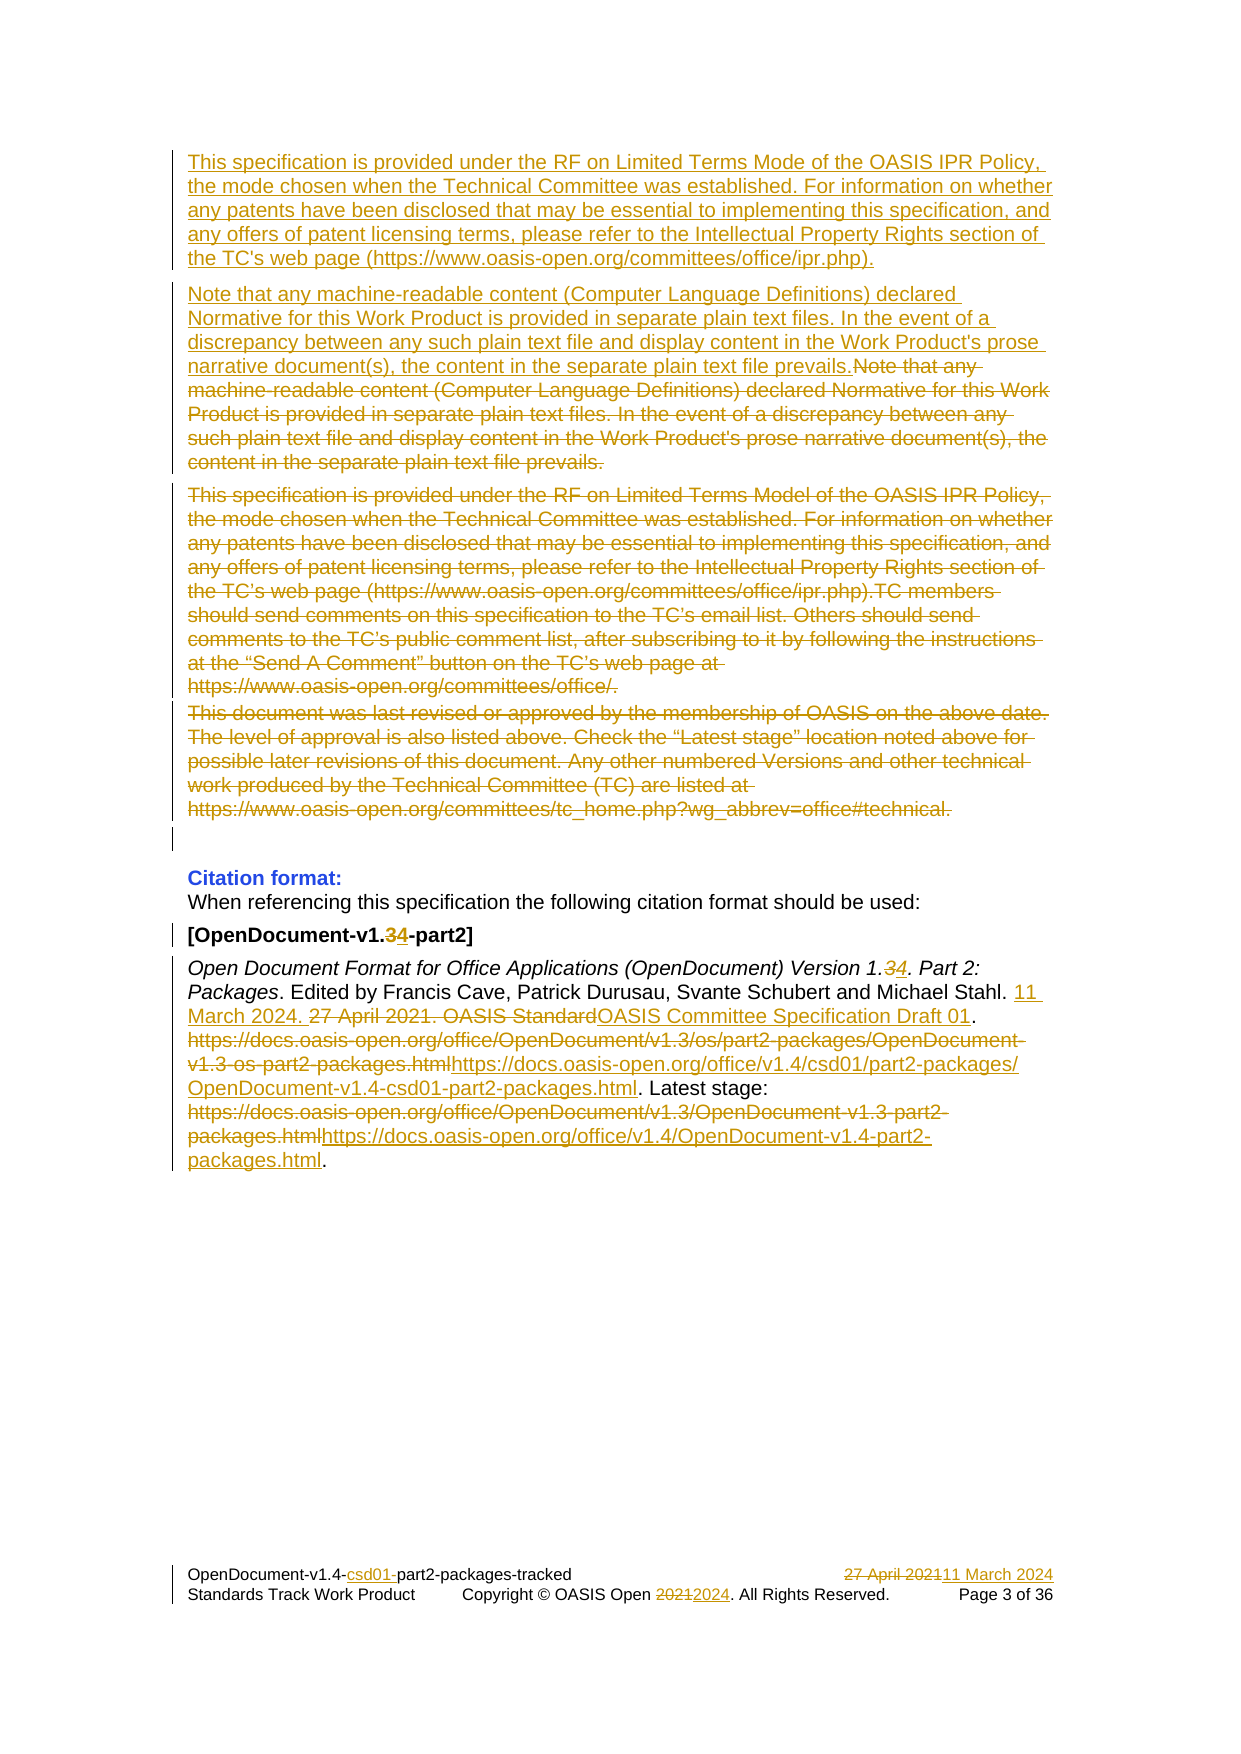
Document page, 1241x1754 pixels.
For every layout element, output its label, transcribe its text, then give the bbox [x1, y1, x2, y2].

title When referencing this specification the following citation format should be used: [187, 890, 1053, 914]
text [187, 827, 1053, 851]
text Open Document Format for Office Applications (OpenDocument) Version 1.4. Part 2: Packages. Edited by Francis Cave, Patrick Durusau, Svante Schubert and Michael Stahl. 11 March 2024. OASIS Committee Specification Draft 01. https://docs.oasis-open.org/office/v1.4/csd01/part2-packages/OpenDocument-v1.4-csd01-part2-packages.html. Latest stage: https://docs.oasis-open.org/office/v1.4/OpenDocument-v1.4-part2-packages.html. [187, 956, 1053, 1171]
text Note that any machine-readable content (Computer Language Definitions) declared Normative for this Work Product is provided in separate plain text files. In the event of a discrepancy between any such plain text file and display content in the Work Product's prose narrative document(s), the content in the separate plain text file prevails. [187, 282, 1053, 473]
title Citation format: [187, 866, 1053, 890]
title [OpenDocument-v1.4-part2] [187, 923, 1053, 947]
text any patents have been disclosed that may be essential to implementing this specification, and any offers of patent licensing terms, please refer to the Intellectual Property Rights section of the TC's web page (https://www.oasis-open.org/committees/office/ipr.php). [187, 196, 1053, 270]
text This specification is provided under the RF on Limited Terms Mode of the OASIS IPR Policy, the mode chosen when the Technical Committee was established. For information on whether [187, 150, 1053, 195]
